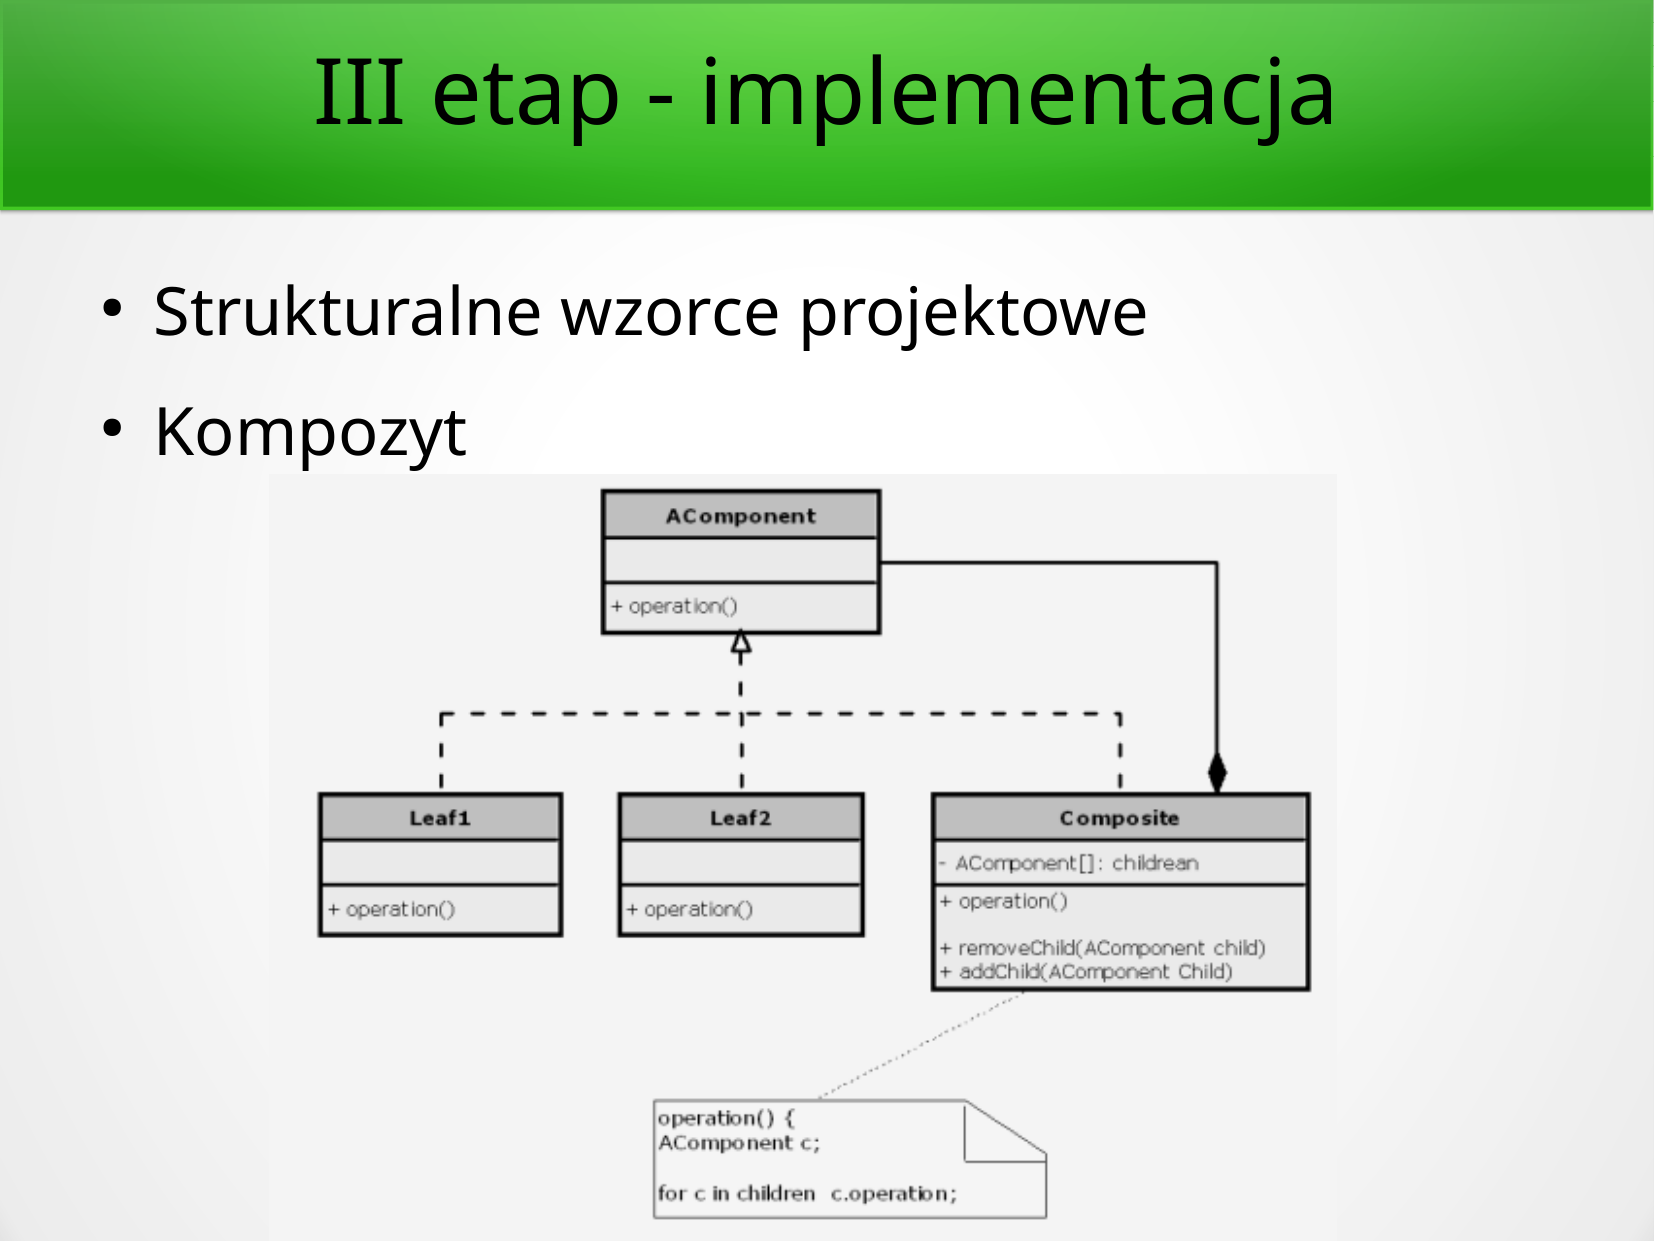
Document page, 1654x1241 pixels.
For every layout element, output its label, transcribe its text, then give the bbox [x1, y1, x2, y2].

picture [269, 474, 1337, 1241]
title III etap - implementacja [82, 35, 1571, 142]
list Strukturalne wzorce projektowe Kompozyt [82, 263, 1571, 804]
